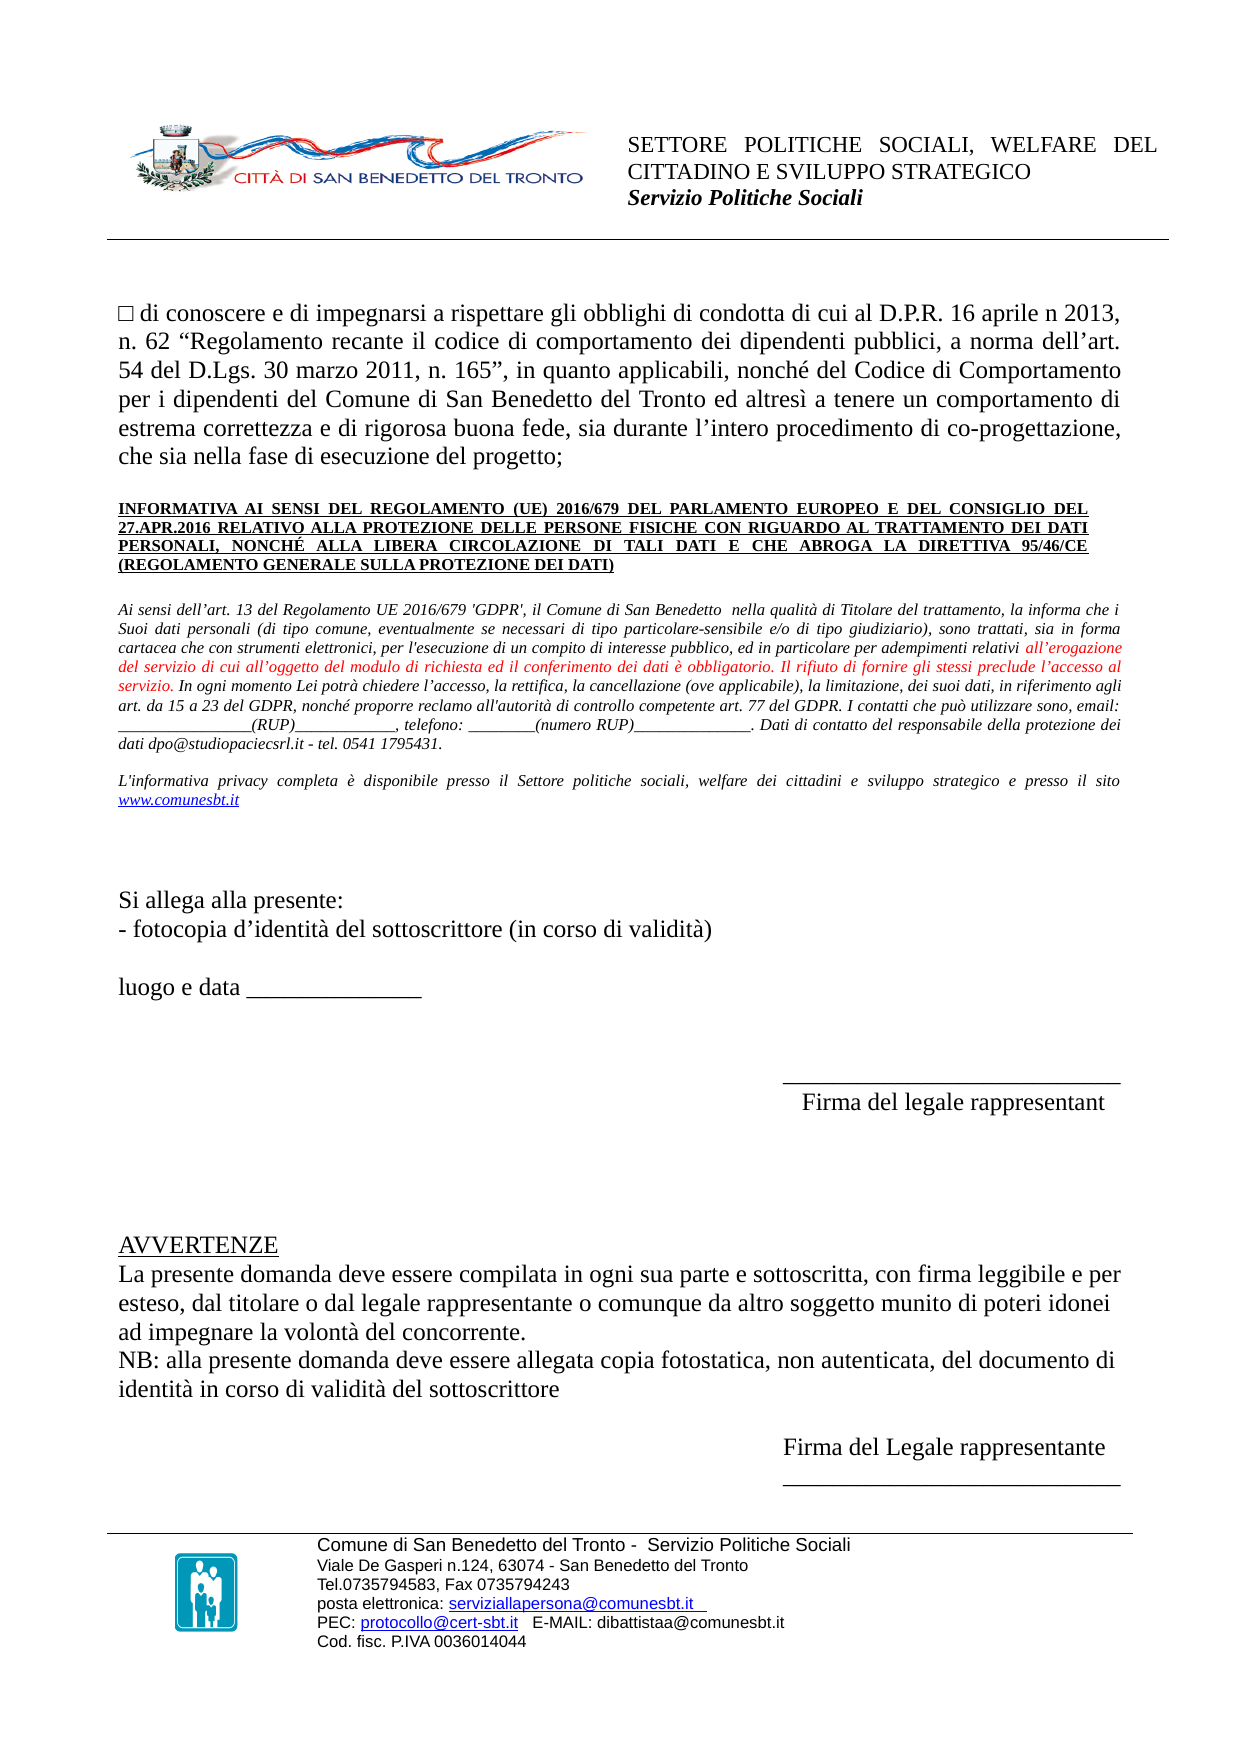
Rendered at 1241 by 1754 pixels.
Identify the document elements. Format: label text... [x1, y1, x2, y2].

text AVVERTENZE [118, 1231, 1122, 1259]
text Firma del legale rappresentant [118, 1087, 1122, 1116]
text luogo e data ______________ [118, 972, 1122, 1001]
text identità in corso di validità del sottoscrittore [118, 1374, 1122, 1403]
text ___________________________ [118, 1461, 1122, 1489]
text Ai sensi dell’art. 13 del Regolamento UE 2016/679 'GDPR', il Comune di San Benedetto nella qualità di Titolare del trattamento, la informa che i Suoi dati personali (di tipo comune, eventualmente se necessari di tipo particolare-sensibile e/o di tipo giudiziario), sono trattati, sia in forma cartacea che con strumenti elettronici, per l'esecuzione di un compito di interesse pubblico, ed in particolare per adempimenti relativi all’erogazione del servizio di cui all’oggetto del modulo di richiesta ed il conferimento dei dati è obbligatorio. Il rifiuto di fornire gli stessi preclude l’accesso al servizio. In ogni momento Lei potrà chiedere l’accesso, la rettifica, la cancellazione (ove applicabile), la limitazione, dei suoi dati, in riferimento agli art. da 15 a 23 del GDPR, nonché proporre reclamo all'autorità di controllo competente art. 77 del GDPR. I contatti che può utilizzare sono, email: ________________(RUP)____________, telefono: ________(numero RUP)______________. Dati di contatto del responsabile della protezione dei dati dpo@studiopaciecsrl.it - tel. 0541 1795431. [118, 599, 1122, 753]
text La presente domanda deve essere compilata in ogni sua parte e sottoscritta, con firma leggibile e per [118, 1259, 1122, 1288]
text INFORMATIVA AI SENSI DEL REGOLAMENTO (UE) 2016/679 DEL PARLAMENTO EUROPEO E DEL CONSIGLIO DEL [118, 499, 1089, 516]
text - fotocopia d’identità del sottoscrittore (in corso di validità) [118, 914, 1122, 943]
text PERSONALI, NONCHÉ ALLA LIBERA CIRCOLAZIONE DI TALI DATI E CHE ABROGA LA DIRETTIVA 95/46/CE [118, 535, 1089, 553]
text Firma del Legale rappresentante [118, 1432, 1122, 1461]
text □ di conoscere e di impegnarsi a rispettare gli obblighi di condotta di cui al D.P.R. 16 aprile n 2013, n. 62 “Regolamento recante il codice di comportamento dei dipendenti pubblici, a norma dell’art. 54 del D.Lgs. 30 marzo 2011, n. 165”, in quanto applicabili, nonché del Codice di Comportamento per i dipendenti del Comune di San Benedetto del Tronto ed altresì a tenere un comportamento di estrema correttezza e di rigorosa buona fede, sia durante l’intero procedimento di co-progettazione, che sia nella fase di esecuzione del progetto; [118, 298, 1122, 470]
text 27.APR.2016 RELATIVO ALLA PROTEZIONE DELLE PERSONE FISICHE CON RIGUARDO AL TRATTAMENTO DEI DATI [118, 517, 1089, 534]
text Si allega alla presente: [118, 886, 1122, 914]
text L'informativa privacy completa è disponibile presso il Settore politiche sociali, welfare dei cittadini e sviluppo strategico e presso il sito www.comunesbt.it [118, 771, 1122, 809]
picture [123, 117, 596, 197]
text esteso, dal titolare o dal legale rappresentante o comunque da altro soggetto munito di poteri idonei [118, 1288, 1122, 1317]
text ___________________________ [118, 1058, 1122, 1087]
text (REGOLAMENTO GENERALE SULLA PROTEZIONE DEI DATI) [118, 554, 1089, 574]
text NB: alla presente domanda deve essere allegata copia fotostatica, non autenticata, del documento di [118, 1346, 1122, 1374]
text ad impegnare la volontà del concorrente. [118, 1317, 1122, 1346]
picture [175, 1553, 238, 1632]
